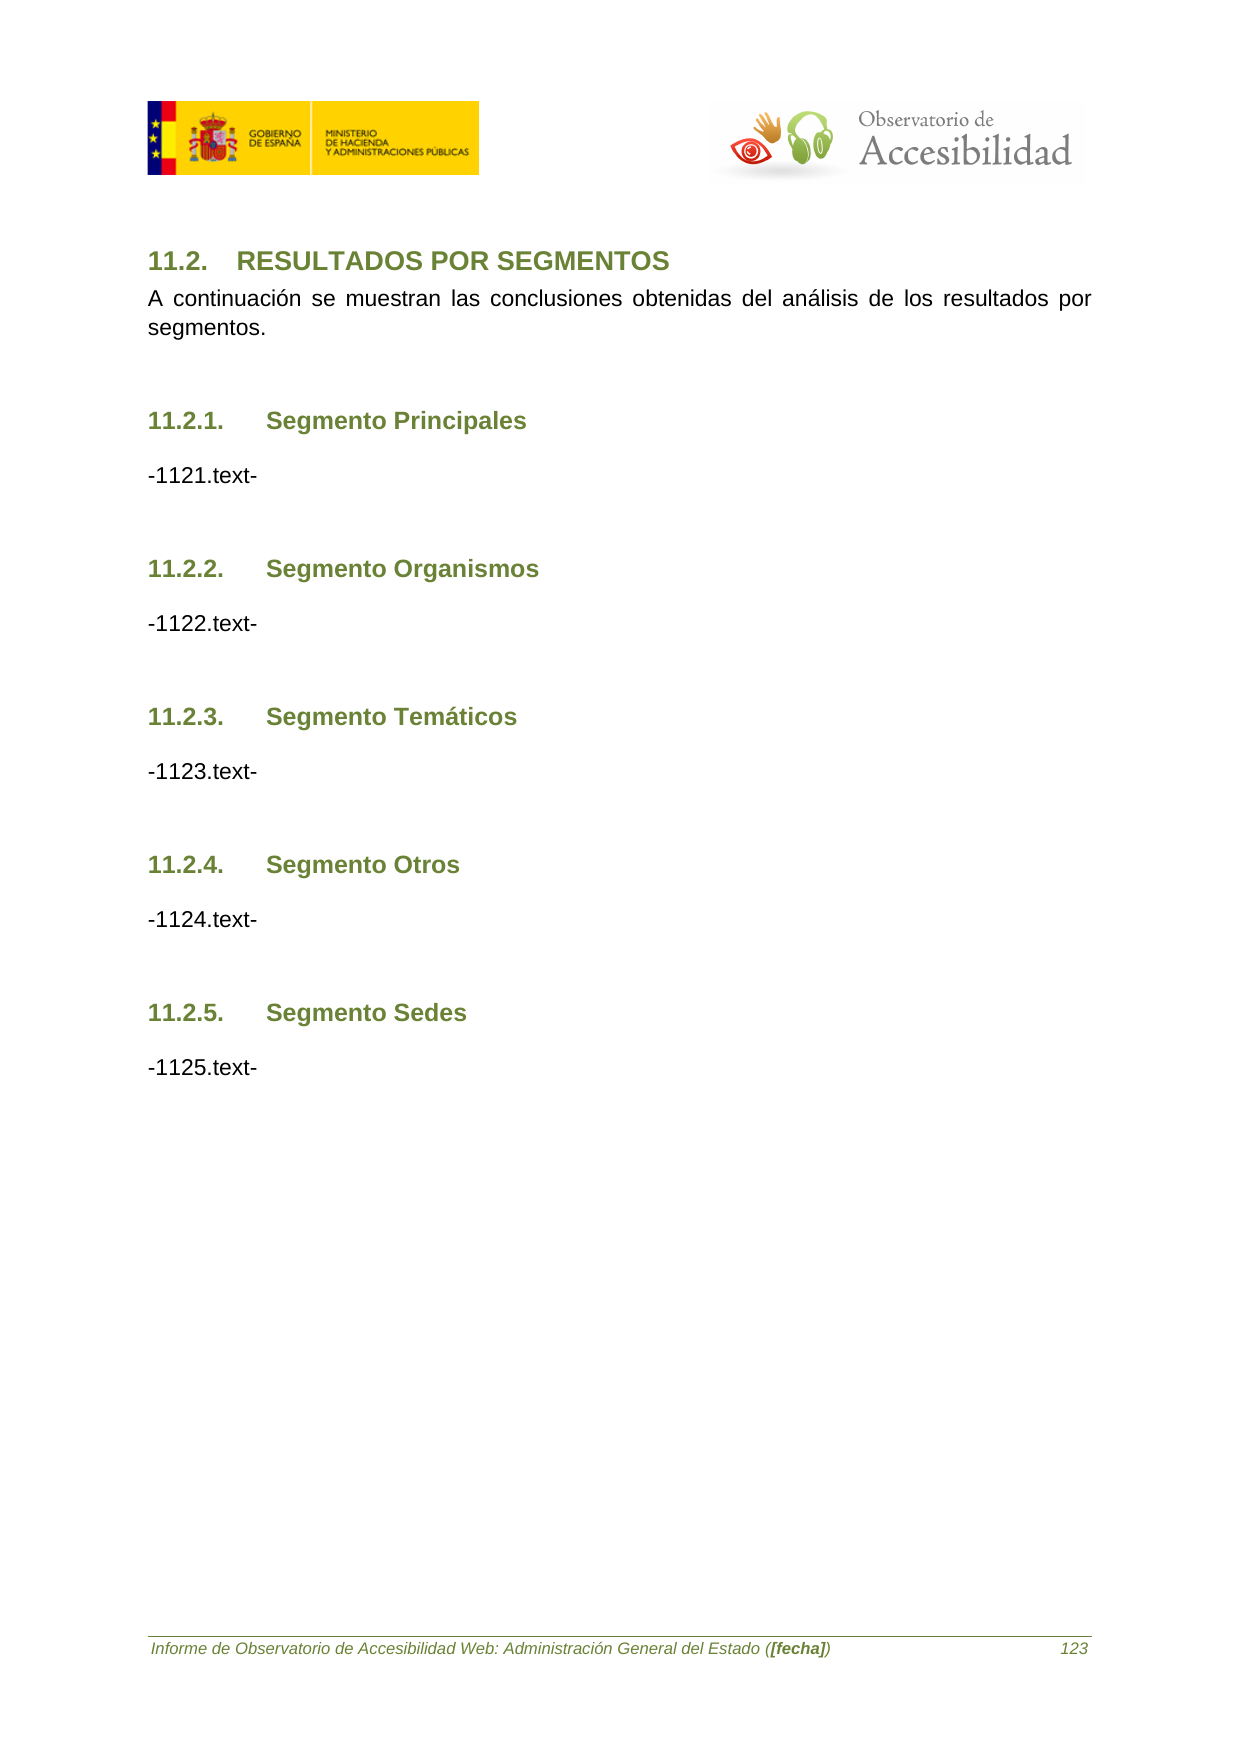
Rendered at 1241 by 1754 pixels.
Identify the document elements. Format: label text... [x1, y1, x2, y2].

picture [147, 101, 479, 175]
picture [710, 102, 1086, 185]
text A continuación se muestran las conclusiones obtenidas del análisis de los resultados por segmentos. [148, 285, 1092, 341]
text -1124.text- [148, 906, 1092, 933]
text -1122.text- [148, 610, 1092, 637]
subtitle Segmento Temáticos [148, 702, 1092, 731]
subtitle Segmento Otros [148, 850, 1092, 878]
subtitle Segmento Sedes [148, 998, 1092, 1027]
text -1123.text- [148, 758, 1092, 785]
subtitle Segmento Organismos [148, 554, 1092, 582]
subtitle Resultados por segmentos [148, 245, 1092, 276]
text -1125.text- [148, 1054, 1092, 1081]
text -1121.text- [148, 462, 1092, 489]
subtitle Segmento Principales [148, 406, 1092, 434]
